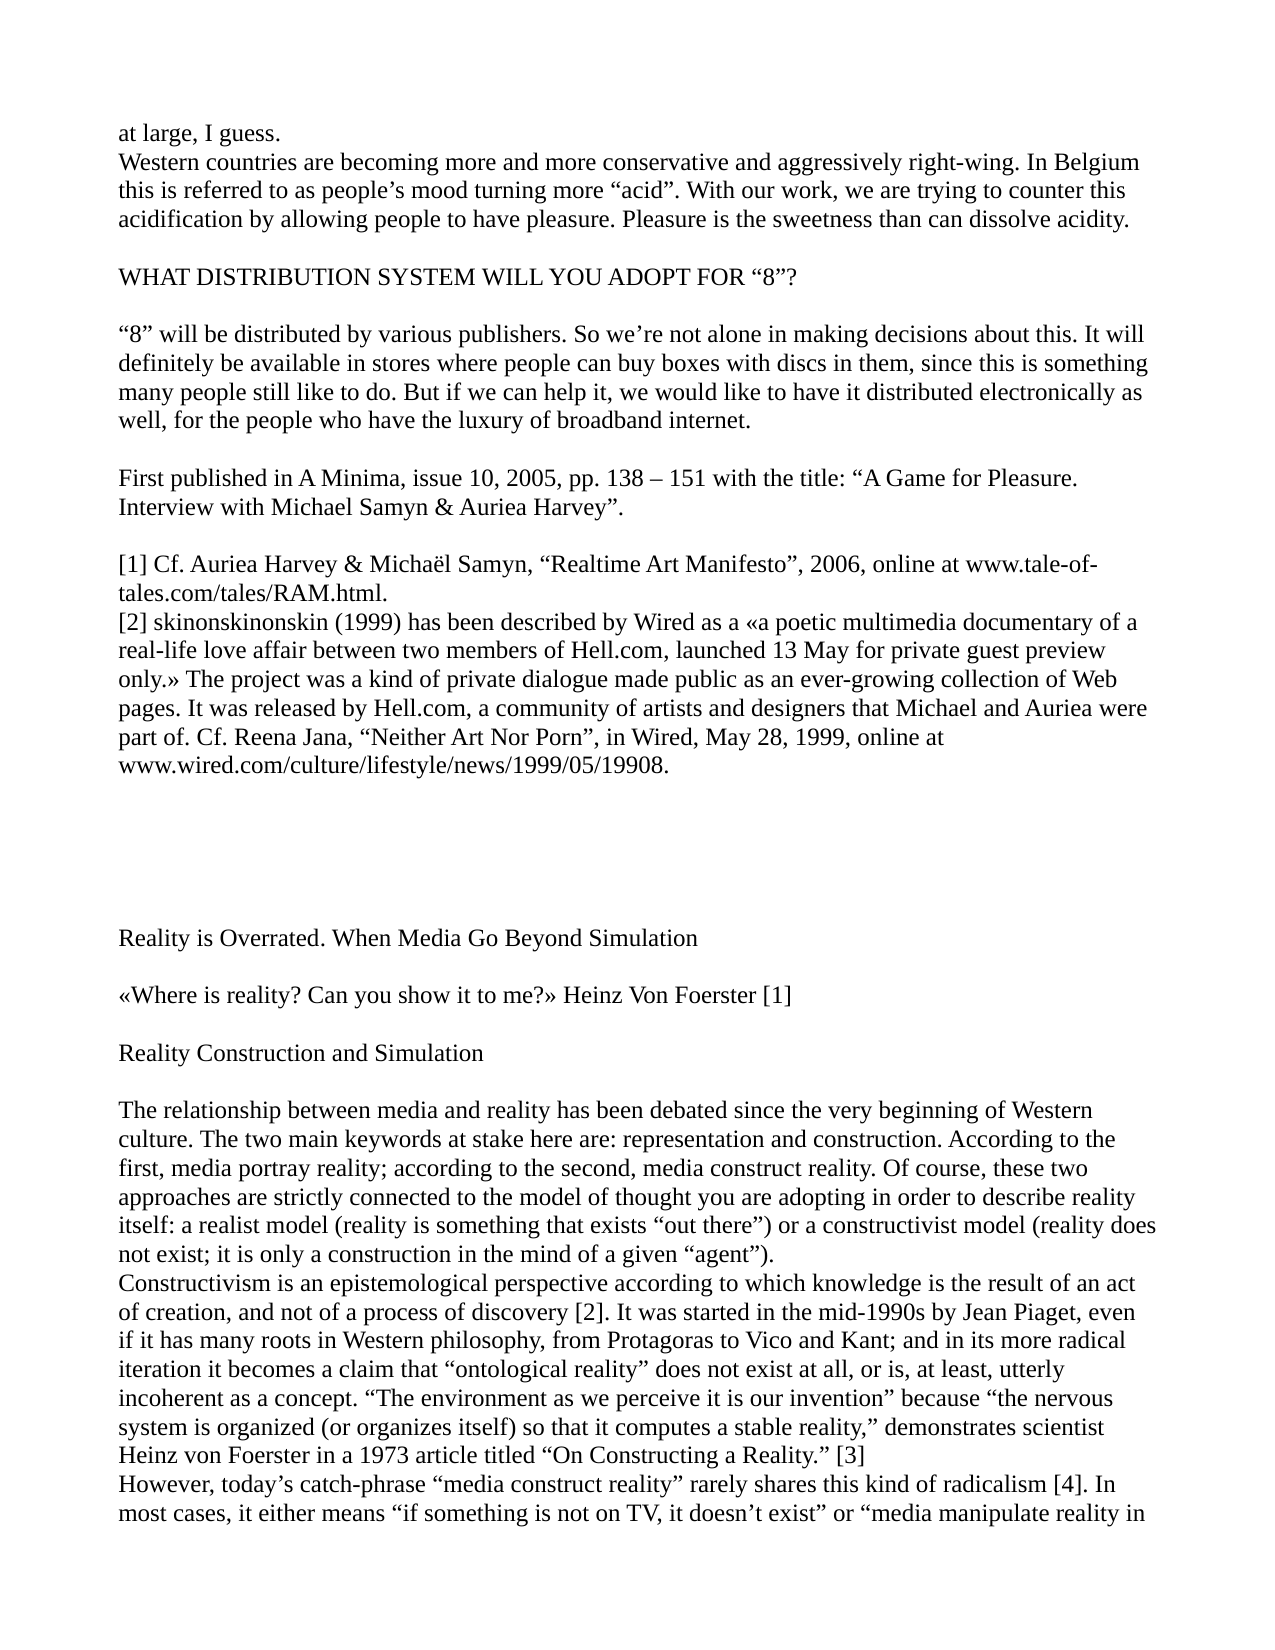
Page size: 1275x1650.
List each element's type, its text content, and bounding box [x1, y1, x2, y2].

text “8” will be distributed by various publishers. So we’re not alone in making decisions about this. It will definitely be available in stores where people can buy boxes with discs in them, since this is something many people still like to do. But if we can help it, we would like to have it distributed electronically as well, for the people who have the luxury of broadband internet. [118, 319, 1157, 434]
text [1] Cf. Auriea Harvey & Michaël Samyn, “Realtime Art Manifesto”, 2006, online at www.tale-of-tales.com/tales/RAM.html. [118, 549, 1157, 607]
text Reality is Overrated. When Media Go Beyond Simulation [118, 923, 1157, 952]
text «Where is reality? Can you show it to me?» Heinz Von Foerster [1] [118, 981, 1157, 1009]
text at large, I guess. [118, 118, 1157, 147]
text The relationship between media and reality has been debated since the very beginning of Western culture. The two main keywords at stake here are: representation and construction. According to the first, media portray reality; according to the second, media construct reality. Of course, these two approaches are strictly connected to the model of thought you are adopting in order to describe reality itself: a realist model (reality is something that exists “out there”) or a constructivist model (reality does not exist; it is only a construction in the mind of a given “agent”). [118, 1096, 1157, 1268]
text [2] skinonskinonskin (1999) has been described by Wired as a «a poetic multimedia documentary of a real-life love affair between two members of Hell.com, launched 13 May for private guest preview only.» The project was a kind of private dialogue made public as an ever-growing collection of Web pages. It was released by Hell.com, a community of artists and designers that Michael and Auriea were part of. Cf. Reena Jana, “Neither Art Nor Porn”, in Wired, May 28, 1999, online at www.wired.com/culture/lifestyle/news/1999/05/19908. [118, 607, 1157, 779]
text However, today’s catch-phrase “media construct reality” rarely shares this kind of radicalism [4]. In most cases, it either means “if something is not on TV, it doesn’t exist” or “media manipulate reality in [118, 1469, 1157, 1527]
text WHAT DISTRIBUTION SYSTEM WILL YOU ADOPT FOR “8”? [118, 262, 1157, 291]
text Reality Construction and Simulation [118, 1038, 1157, 1067]
text First published in A Minima, issue 10, 2005, pp. 138 – 151 with the title: “A Game for Pleasure. Interview with Michael Samyn & Auriea Harvey”. [118, 463, 1157, 521]
text Constructivism is an epistemological perspective according to which knowledge is the result of an act of creation, and not of a process of discovery [2]. It was started in the mid-1990s by Jean Piaget, even if it has many roots in Western philosophy, from Protagoras to Vico and Kant; and in its more radical iteration it becomes a claim that “ontological reality” does not exist at all, or is, at least, utterly incoherent as a concept. “The environment as we perceive it is our invention” because “the nervous system is organized (or organizes itself) so that it computes a stable reality,” demonstrates scientist Heinz von Foerster in a 1973 article titled “On Constructing a Reality.” [3] [118, 1268, 1157, 1469]
text Western countries are becoming more and more conservative and aggressively right-wing. In Belgium this is referred to as people’s mood turning more “acid”. With our work, we are trying to counter this acidification by allowing people to have pleasure. Pleasure is the sweetness than can dissolve acidity. [118, 147, 1157, 233]
